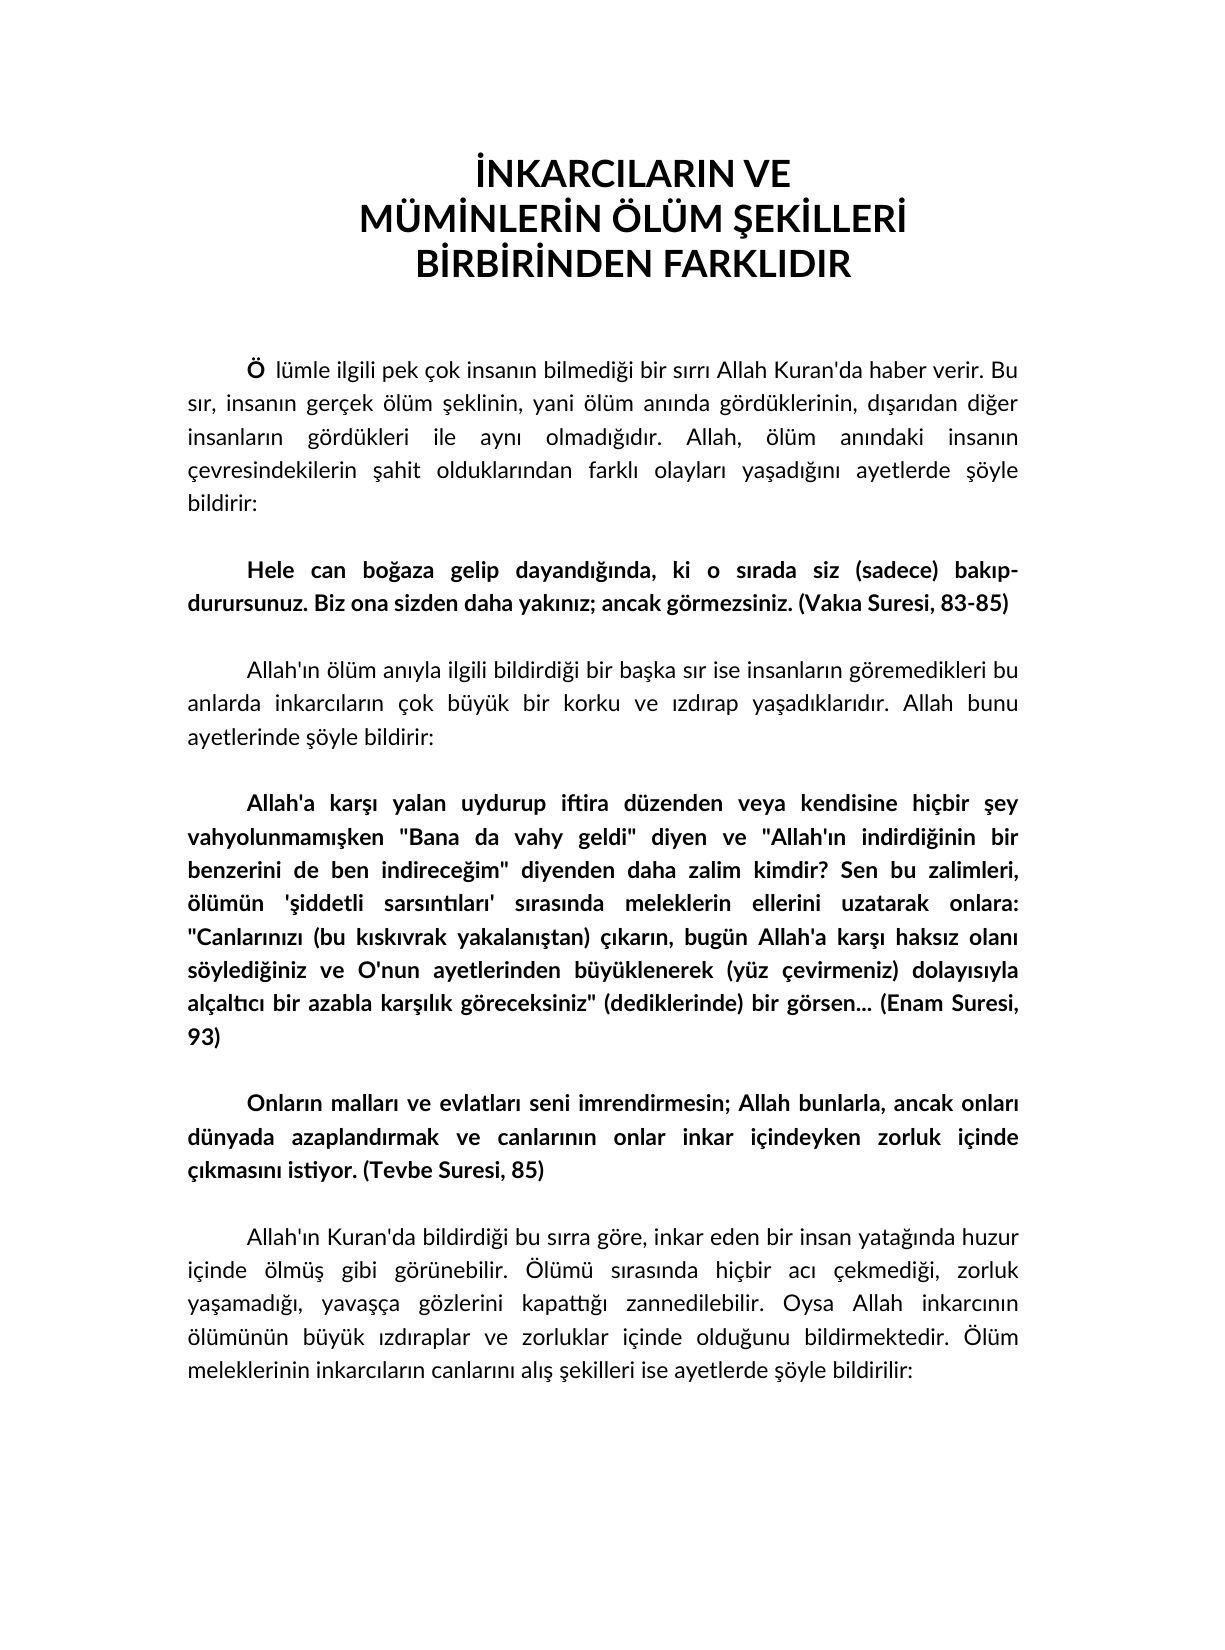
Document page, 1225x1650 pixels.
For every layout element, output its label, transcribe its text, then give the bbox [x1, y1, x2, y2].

text Allah'a karşı yalan uydurup iftira düzenden veya kendisine hiçbir şey vahyolunmamışken "Bana da vahy geldi" diyen ve "Allah'ın indirdiğinin bir benzerini de ben indireceğim" diyenden daha zalim kimdir? Sen bu zalimleri, ölümün 'şiddetli sarsıntıları' sırasında meleklerin ellerini uzatarak onlara: "Canlarınızı (bu kıskıvrak yakalanıştan) çıkarın, bugün Allah'a karşı haksız olanı söylediğiniz ve O'nun ayetlerinden büyüklenerek (yüz çevirmeniz) dolayısıyla alçaltıcı bir azabla karşılık göreceksiniz" (dediklerinde) bir görsen... (Enam Suresi, 93) [187, 785, 1020, 1052]
subtitle MÜMİNLERİN ÖLÜM ŞEKİLLERİ [187, 195, 1020, 240]
text Allah'ın Kuran'da bildirdiği bu sırra göre, inkar eden bir insan yatağında huzur içinde ölmüş gibi görünebilir. Ölümü sırasında hiçbir acı çekmediği, zorluk yaşamadığı, yavaşça gözlerini kapattığı zannedilebilir. Oysa Allah inkarcının ölümünün büyük ızdıraplar ve zorluklar içinde olduğunu bildirmektedir. Ölüm meleklerinin inkarcıların canlarını alış şekilleri ise ayetlerde şöyle bildirilir: [187, 1218, 1020, 1385]
text Onların malları ve evlatları seni imrendirmesin; Allah bunlarla, ancak onları dünyada azaplandırmak ve canlarının onlar inkar içindeyken zorluk içinde çıkmasını istiyor. (Tevbe Suresi, 85) [187, 1085, 1020, 1185]
subtitle BİRBİRİNDEN FARKLIDIR [187, 240, 1020, 285]
text Allah'ın ölüm anıyla ilgili bildirdiği bir başka sır ise insanların göremedikleri bu anlarda inkarcıların çok büyük bir korku ve ızdırap yaşadıklarıdır. Allah bunu ayetlerinde şöyle bildirir: [187, 652, 1020, 752]
text Ölümle ilgili pek çok insanın bilmediği bir sırrı Allah Kuran'da haber verir. Bu sır, insanın gerçek ölüm şeklinin, yani ölüm anında gördüklerinin, dışarıdan diğer insanların gördükleri ile aynı olmadığıdır. Allah, ölüm anındaki insanın çevresindekilerin şahit olduklarından farklı olayları yaşadığını ayetlerde şöyle bildirir: [187, 352, 1020, 518]
subtitle İNKARCILARIN VE [187, 150, 1020, 195]
text Hele can boğaza gelip dayandığında, ki o sırada siz (sadece) bakıp-durursunuz. Biz ona sizden daha yakınız; ancak görmezsiniz. (Vakıa Suresi, 83-85) [187, 552, 1020, 618]
